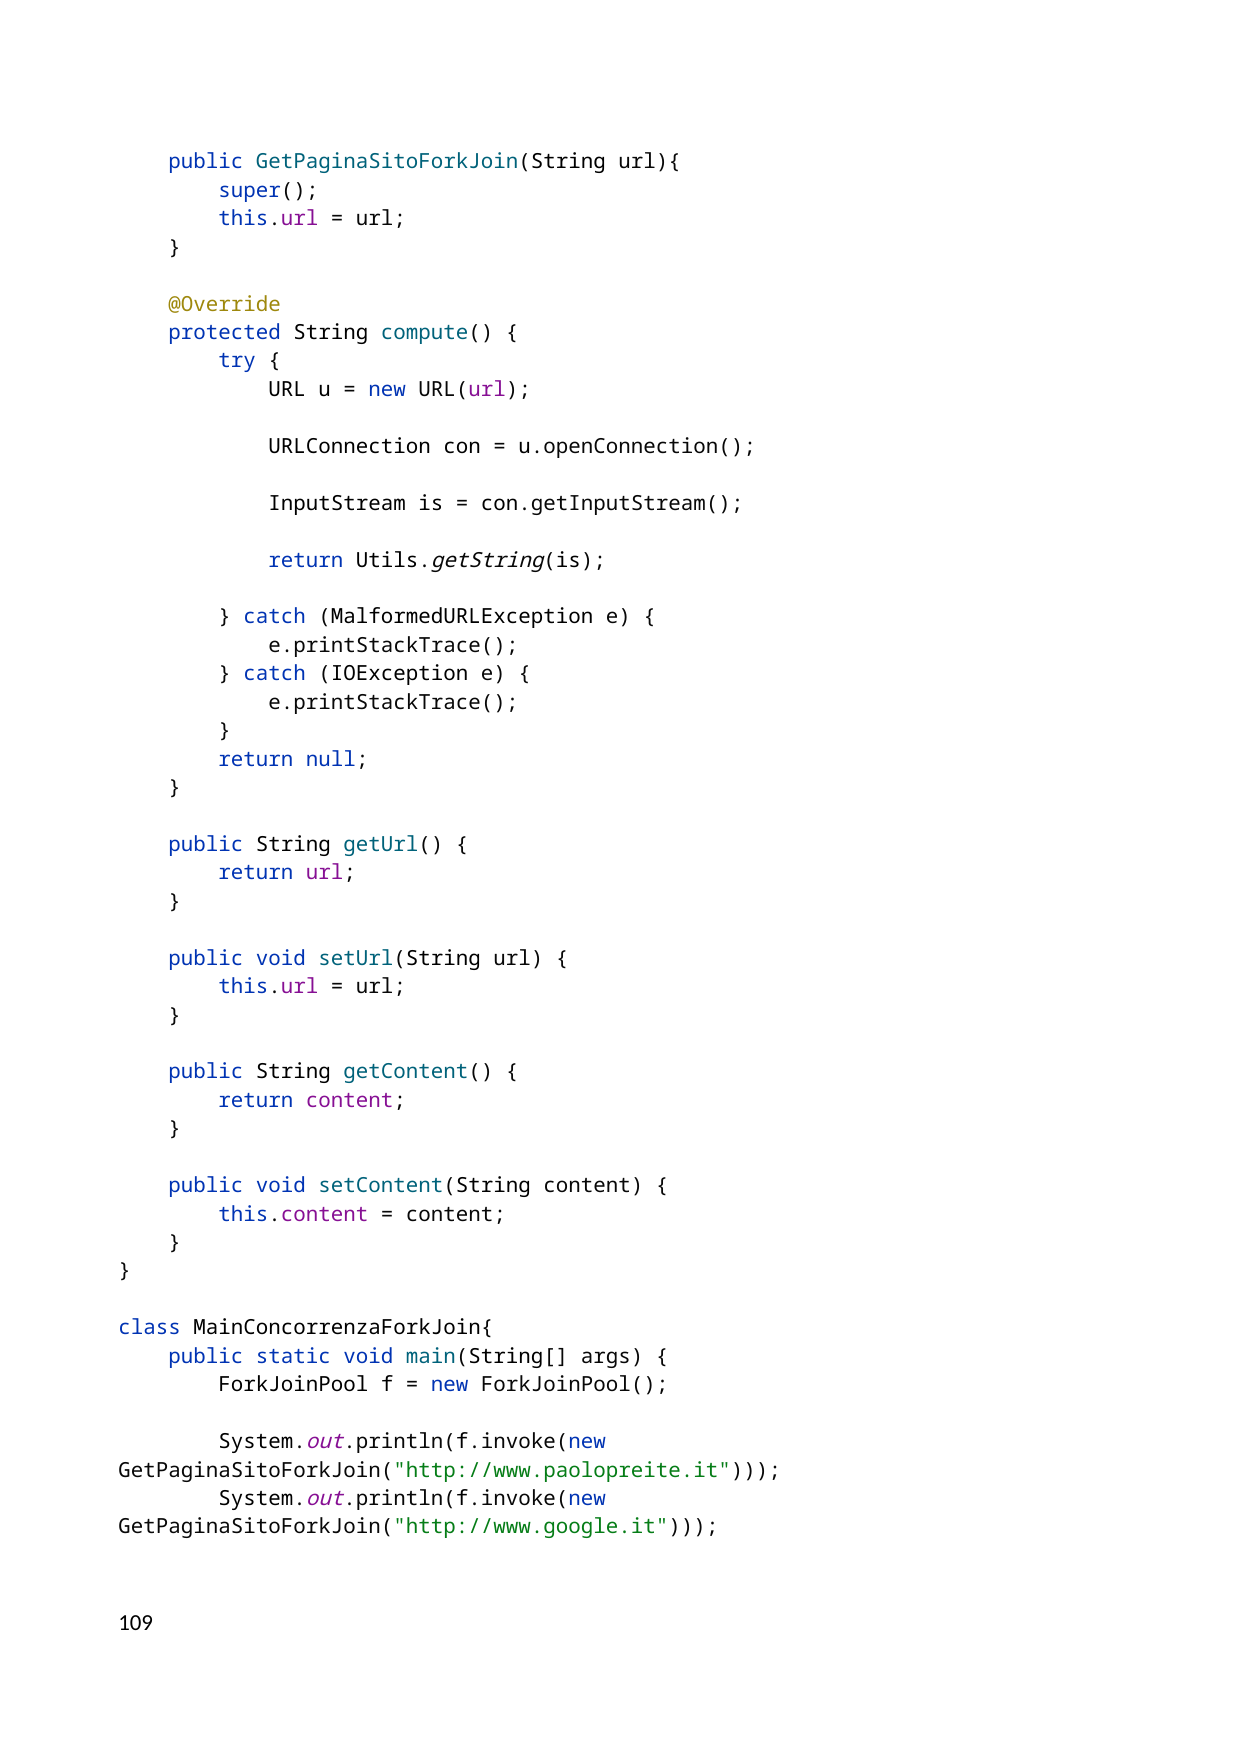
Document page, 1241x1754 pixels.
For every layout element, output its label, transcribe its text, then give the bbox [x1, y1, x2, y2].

text public GetPaginaSitoForkJoin(String url){ super(); this.url = url; } @Override protected String compute() { try { URL u = new URL(url); URLConnection con = u.openConnection(); InputStream is = con.getInputStream(); return Utils.getString(is); } catch (MalformedURLException e) { e.printStackTrace(); } catch (IOException e) { e.printStackTrace(); } return null; } public String getUrl() { return url; } public void setUrl(String url) { this.url = url; } public String getContent() { return content; } public void setContent(String content) { this.content = content; } } class MainConcorrenzaForkJoin{ public static void main(String[] args) { ForkJoinPool f = new ForkJoinPool(); System.out.println(f.invoke(new GetPaginaSitoForkJoin("http://www.paolopreite.it"))); System.out.println(f.invoke(new GetPaginaSitoForkJoin("http://www.google.it"))); [118, 118, 1122, 1568]
